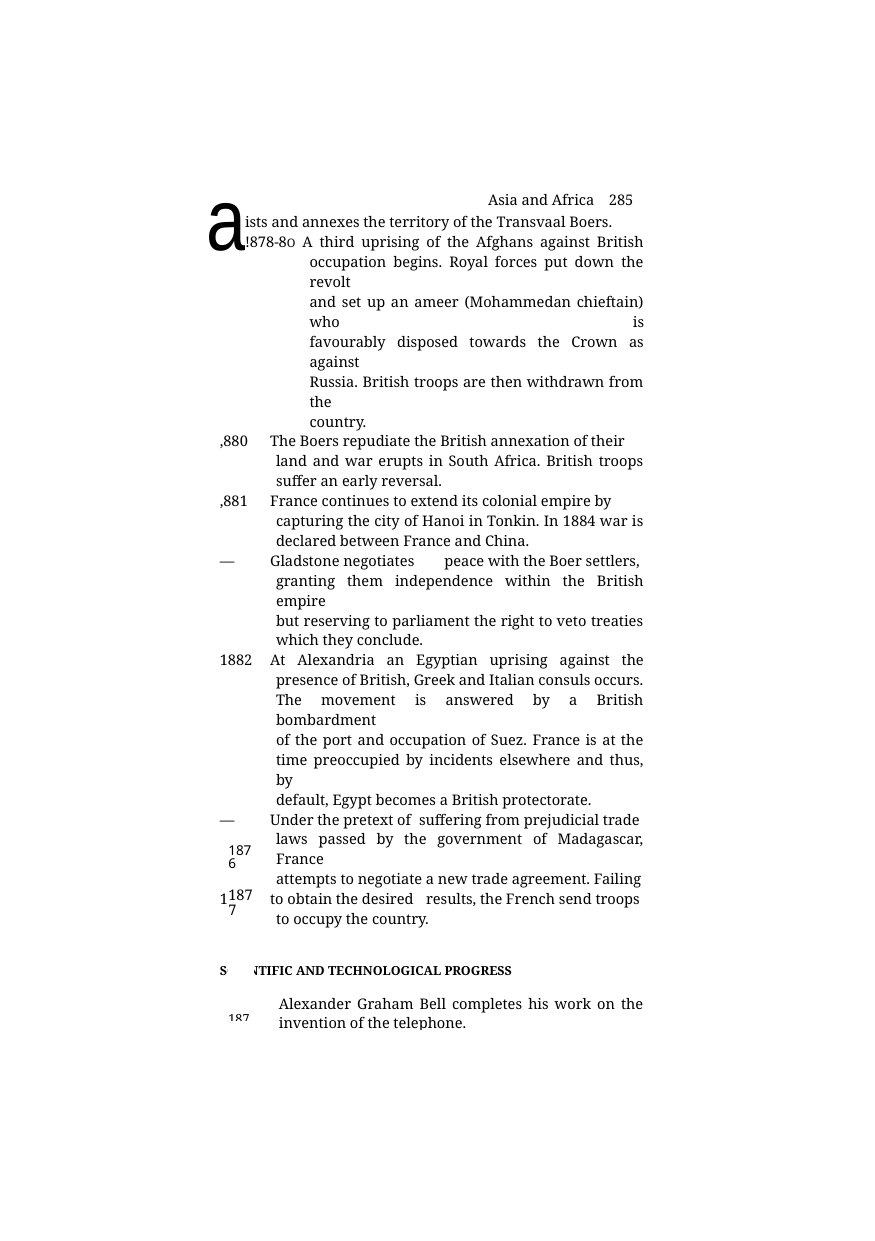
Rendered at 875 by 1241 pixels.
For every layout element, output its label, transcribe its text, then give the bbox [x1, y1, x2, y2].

text 1878 [232, 1014, 254, 1021]
text 1877 [228, 889, 254, 918]
text ,880 The Boers repudiate the British annexation of their [219, 431, 650, 451]
text !878-8o A third uprising of the Afghans against British occupation begins. Royal forces put down the revolt and set up an ameer (Mohammedan chieftain) who is favourably disposed towards the Crown as against Russia. British troops are then withdrawn from the country. [245, 232, 644, 431]
text ,881 France continues to extend its colonial empire by [219, 491, 650, 511]
text SCIENTIFIC AND TECHNOLOGICAL PROGRESS [219, 966, 650, 978]
list to obtain the desired results, the French send troops [254, 889, 650, 908]
text laws passed by the government of Madagascar, France attempts to negotiate a new trade agreement. Failing [276, 829, 644, 889]
text to occupy the country. [276, 908, 650, 928]
text a [206, 182, 246, 242]
list Gladstone negotiates peace with the Boer settlers, [219, 550, 650, 570]
text granting them independence within the British empire but reserving to parliament the right to veto treaties which they conclude. [276, 570, 644, 650]
text capturing the city of Hanoi in Tonkin. In 1884 war is declared between France and China. [276, 511, 644, 550]
list Under the pretext of suffering from prejudicial trade [219, 809, 650, 829]
text ists and annexes the territory of the Transvaal Boers. [245, 209, 650, 232]
text Asia and Africa 285 [245, 187, 650, 209]
text land and war erupts in South Africa. British troops suffer an early reversal. [276, 451, 644, 491]
list At Alexandria an Egyptian uprising against the presence of British, Greek and Italian consuls occurs. The movement is answered by a British bombardment of the port and occupation of Suez. France is at the time preoccupied by incidents elsewhere and thus, by default, Egypt becomes a British protectorate. [219, 650, 644, 809]
text 1876 [228, 844, 254, 872]
text Alexander Graham Bell completes his work on the invention of the telephone. [279, 994, 644, 1029]
